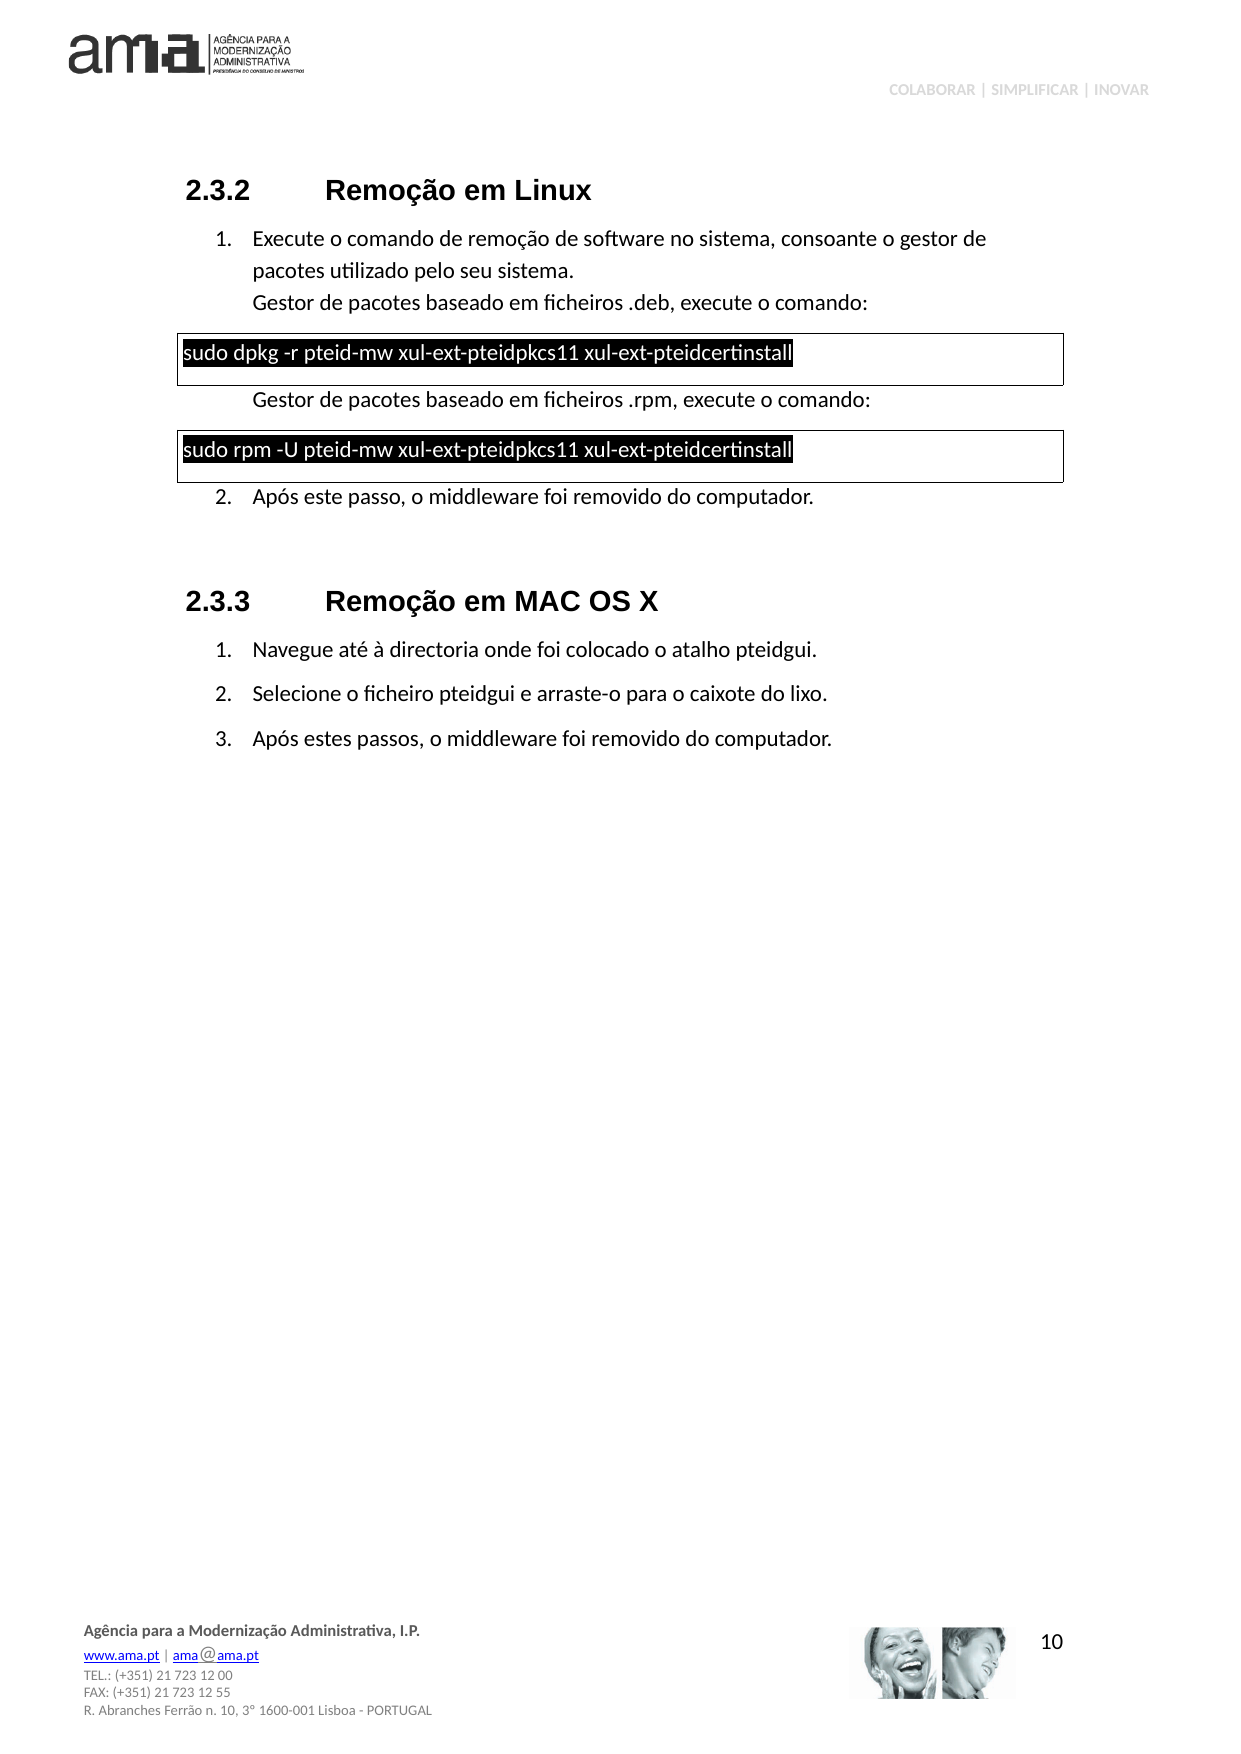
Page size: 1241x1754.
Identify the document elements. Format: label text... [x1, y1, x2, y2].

table_header sudo rpm -U pteid-mw xul-ext-pteidpkcs11 xul-ext-pteidcertinstall [178, 431, 1063, 482]
list Gestor de pacotes baseado em ficheiros .rpm, execute o comando: [215, 386, 1063, 413]
subtitle Remoção em MAC OS X [177, 584, 1063, 617]
subtitle Remoção em Linux [177, 173, 1063, 206]
picture [68, 34, 304, 75]
picture [849, 1627, 1017, 1699]
table_header sudo dpkg -r pteid-mw xul-ext-pteidpkcs11 xul-ext-pteidcertinstall [178, 334, 1063, 385]
list Após estes passos, o middleware foi removido do computador. [215, 724, 1063, 752]
list Execute o comando de remoção de software no sistema, consoante o gestor de pacotes utilizado pelo seu sistema. Gestor de pacotes baseado em ficheiros .deb, execute o comando: [215, 224, 1063, 316]
list Navegue até à directoria onde foi colocado o atalho pteidgui. [215, 635, 1063, 663]
list Selecione o ficheiro pteidgui e arraste-o para o caixote do lixo. [215, 679, 1063, 707]
list Após este passo, o middleware foi removido do computador. [215, 483, 1063, 510]
